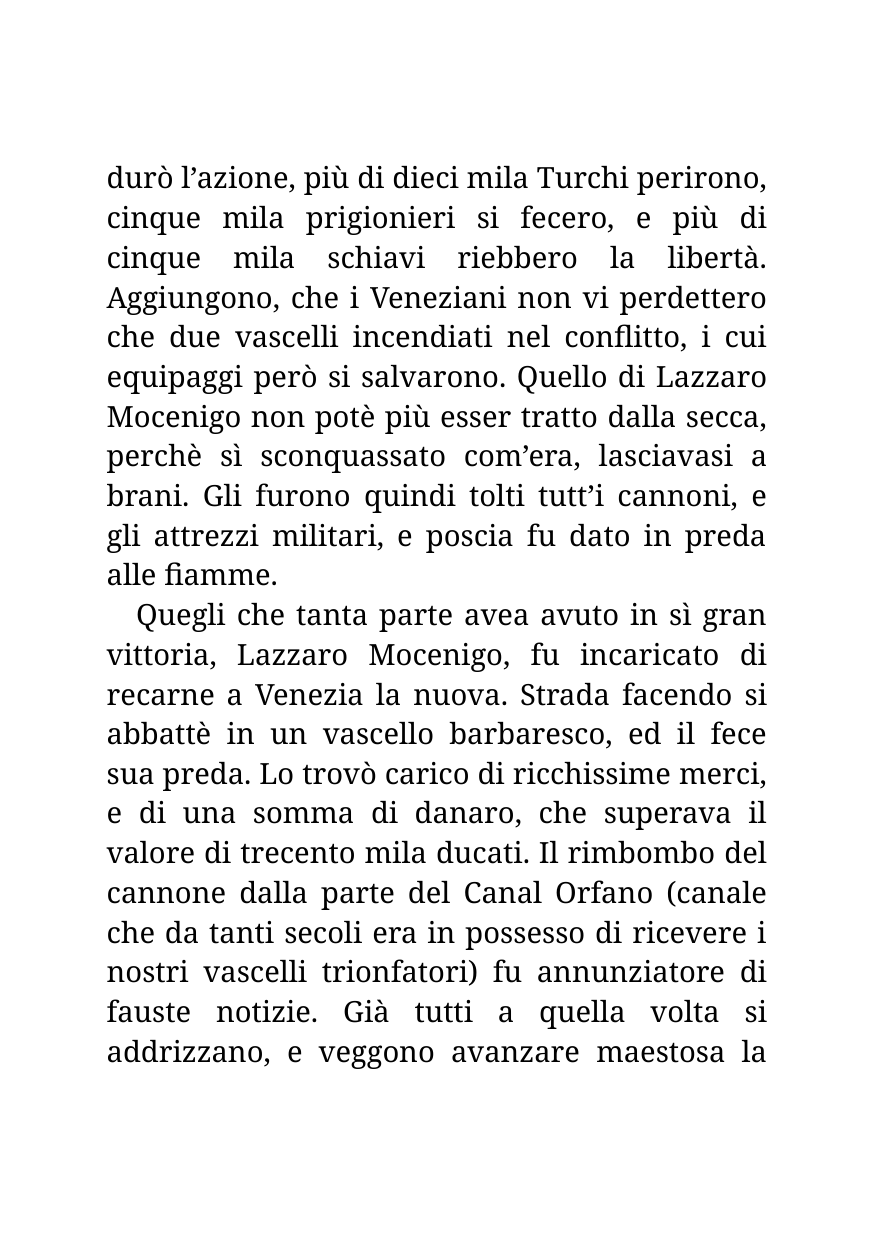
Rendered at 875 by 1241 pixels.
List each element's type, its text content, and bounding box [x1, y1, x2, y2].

text durò l’azione, più di dieci mila Turchi perirono, cinque mila prigionieri si fecero, e più di cinque mila schiavi riebbero la libertà. Aggiungono, che i Veneziani non vi perdettero che due vascelli incendiati nel conflitto, i cui equipaggi però si salvarono. Quello di Lazzaro Mocenigo non potè più esser tratto dalla secca, perchè sì sconquassato com’era, lasciavasi a brani. Gli furono quindi tolti tutt’i cannoni, e gli attrezzi militari, e poscia fu dato in preda alle fiamme. [106, 158, 768, 594]
text Quegli che tanta parte avea avuto in sì gran vittoria, Lazzaro Mocenigo, fu incaricato di recarne a Venezia la nuova. Strada facendo si abbattè in un vascello barbaresco, ed il fece sua preda. Lo trovò carico di ricchissime merci, e di una somma di danaro, che superava il valore di trecento mila ducati. Il rimbombo del cannone dalla parte del Canal Orfano (canale che da tanti secoli era in possesso di ricevere i nostri vascelli trionfatori) fu annunziatore di fauste notizie. Già tutti a quella volta si addrizzano, e veggono avanzare maestosa la [106, 594, 768, 1071]
